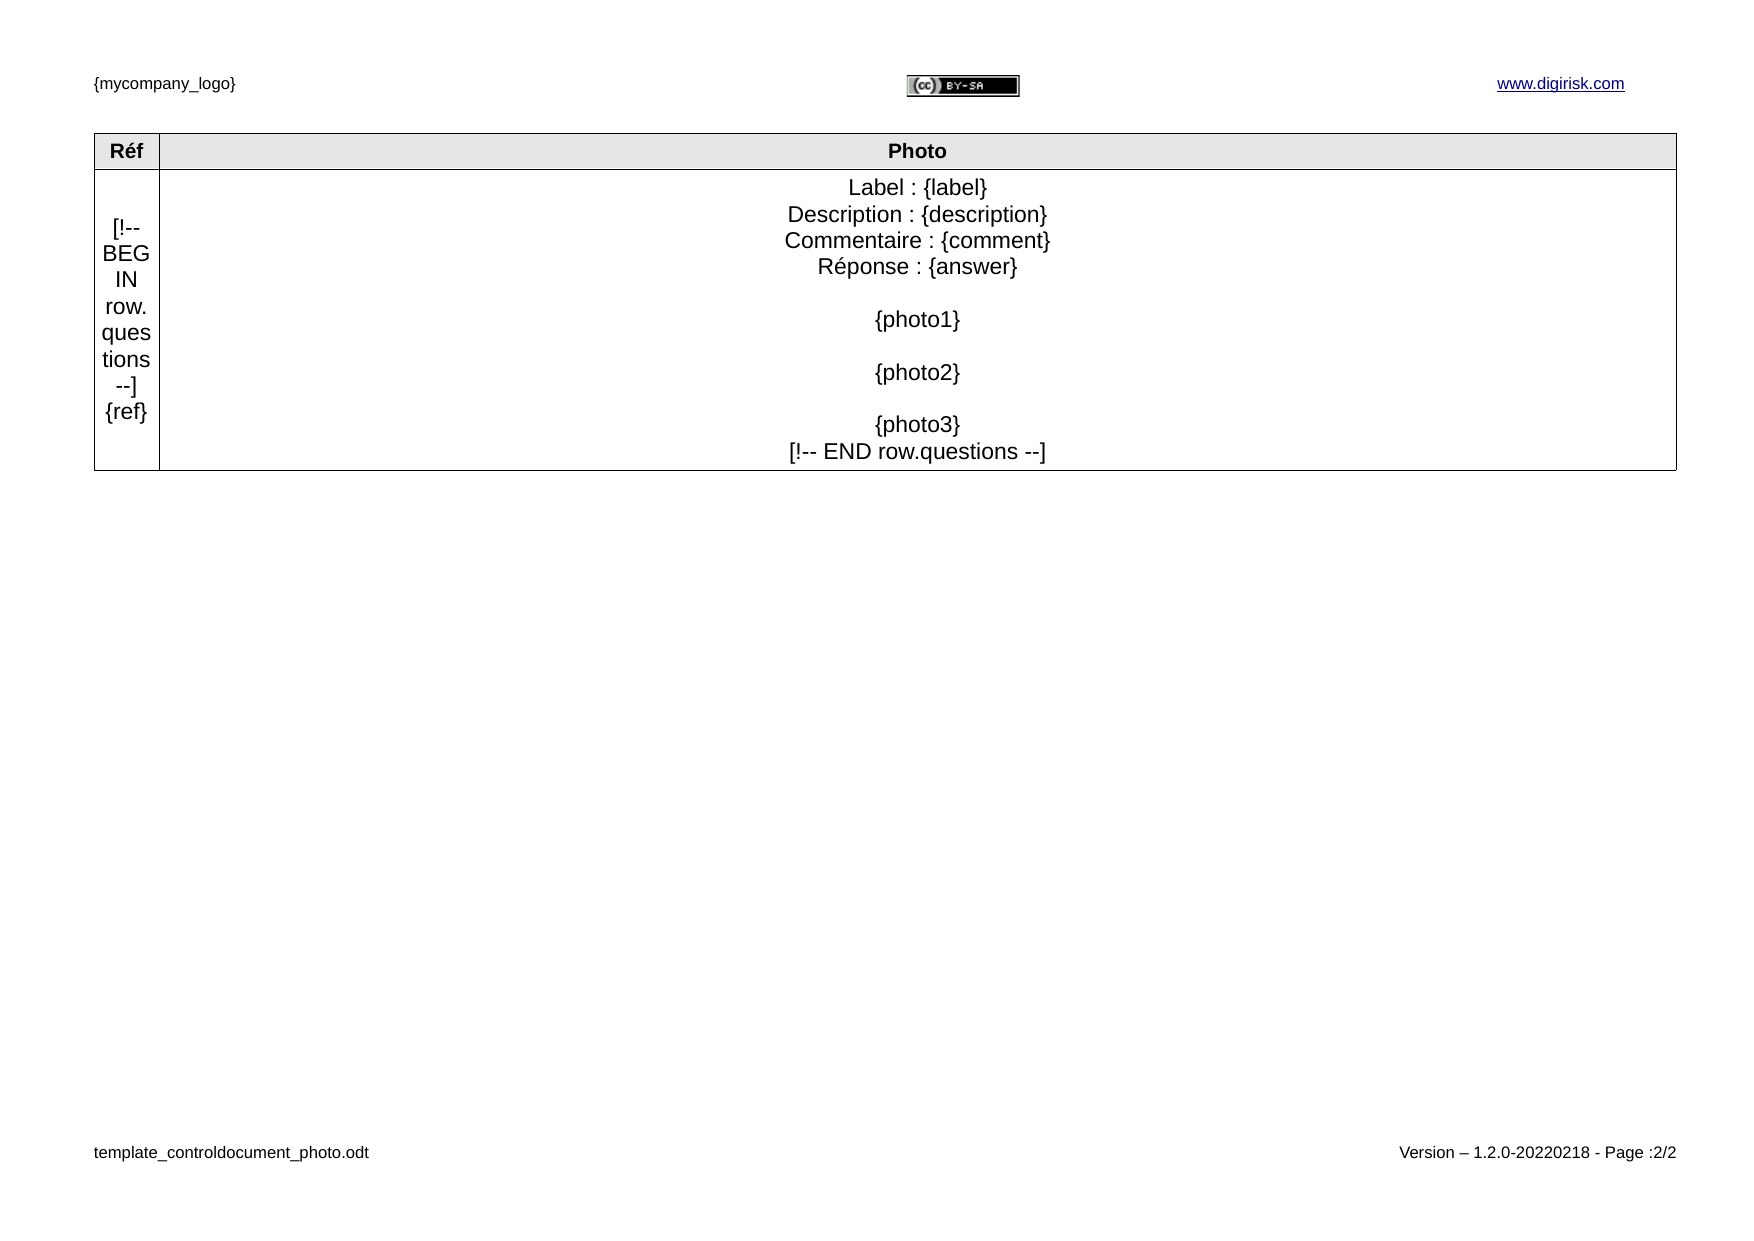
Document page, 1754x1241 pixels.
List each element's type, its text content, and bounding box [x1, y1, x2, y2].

table_cell [!-- BEGIN row.questions --]{ref} [95, 170, 159, 470]
table_header Photo [160, 134, 1676, 168]
table_cell Label : {label} Description : {description} Commentaire : {comment} Réponse : {answer} {photo1} {photo2} {photo3} [!-- END row.questions --] [160, 170, 1676, 470]
picture [906, 75, 1020, 97]
table_header Réf [95, 134, 159, 168]
